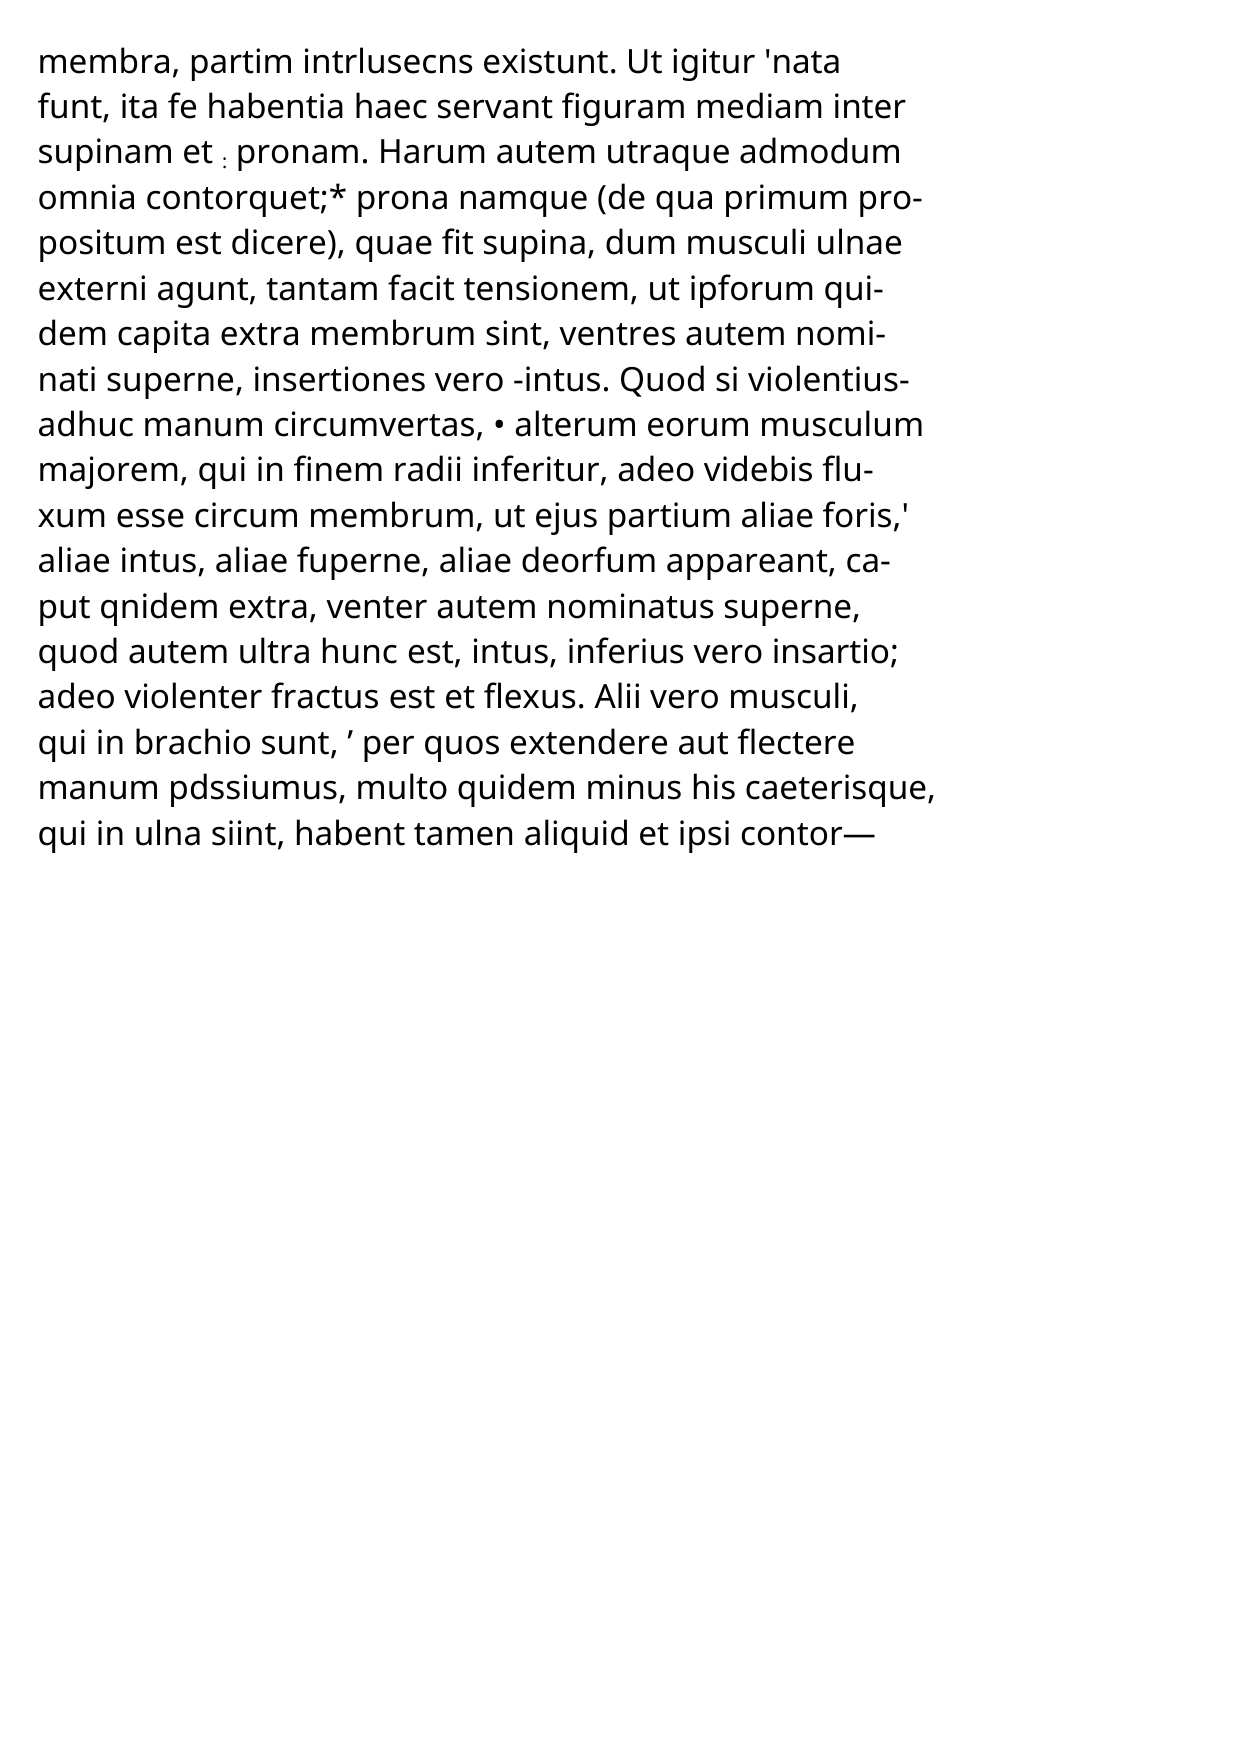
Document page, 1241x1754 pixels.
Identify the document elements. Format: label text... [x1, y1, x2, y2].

text membra, partim intrlusecns existunt. Ut igitur 'nata funt, ita fe habentia haec servant figuram mediam inter supinam et : pronam. Harum autem utraque admodum omnia contorquet;* prona namque (de qua primum pro- positum est dicere), quae fit supina, dum musculi ulnae externi agunt, tantam facit tensionem, ut ipforum qui- dem capita extra membrum sint, ventres autem nomi- nati superne, insertiones vero -intus. Quod si violentius- adhuc manum circumvertas, • alterum eorum musculum majorem, qui in finem radii inferitur, adeo videbis flu- xum esse circum membrum, ut ejus partium aliae foris,' aliae intus, aliae fuperne, aliae deorfum appareant, ca- put qnidem extra, venter autem nominatus superne, quod autem ultra hunc est, intus, inferius vero insartio; adeo violenter fractus est et flexus. Alii vero musculi, qui in brachio sunt, ’ per quos extendere aut flectere manum pdssiumus, multo quidem minus his caeterisque, qui in ulna siint, habent tamen aliquid et ipsi contor— [37, 37, 1203, 855]
